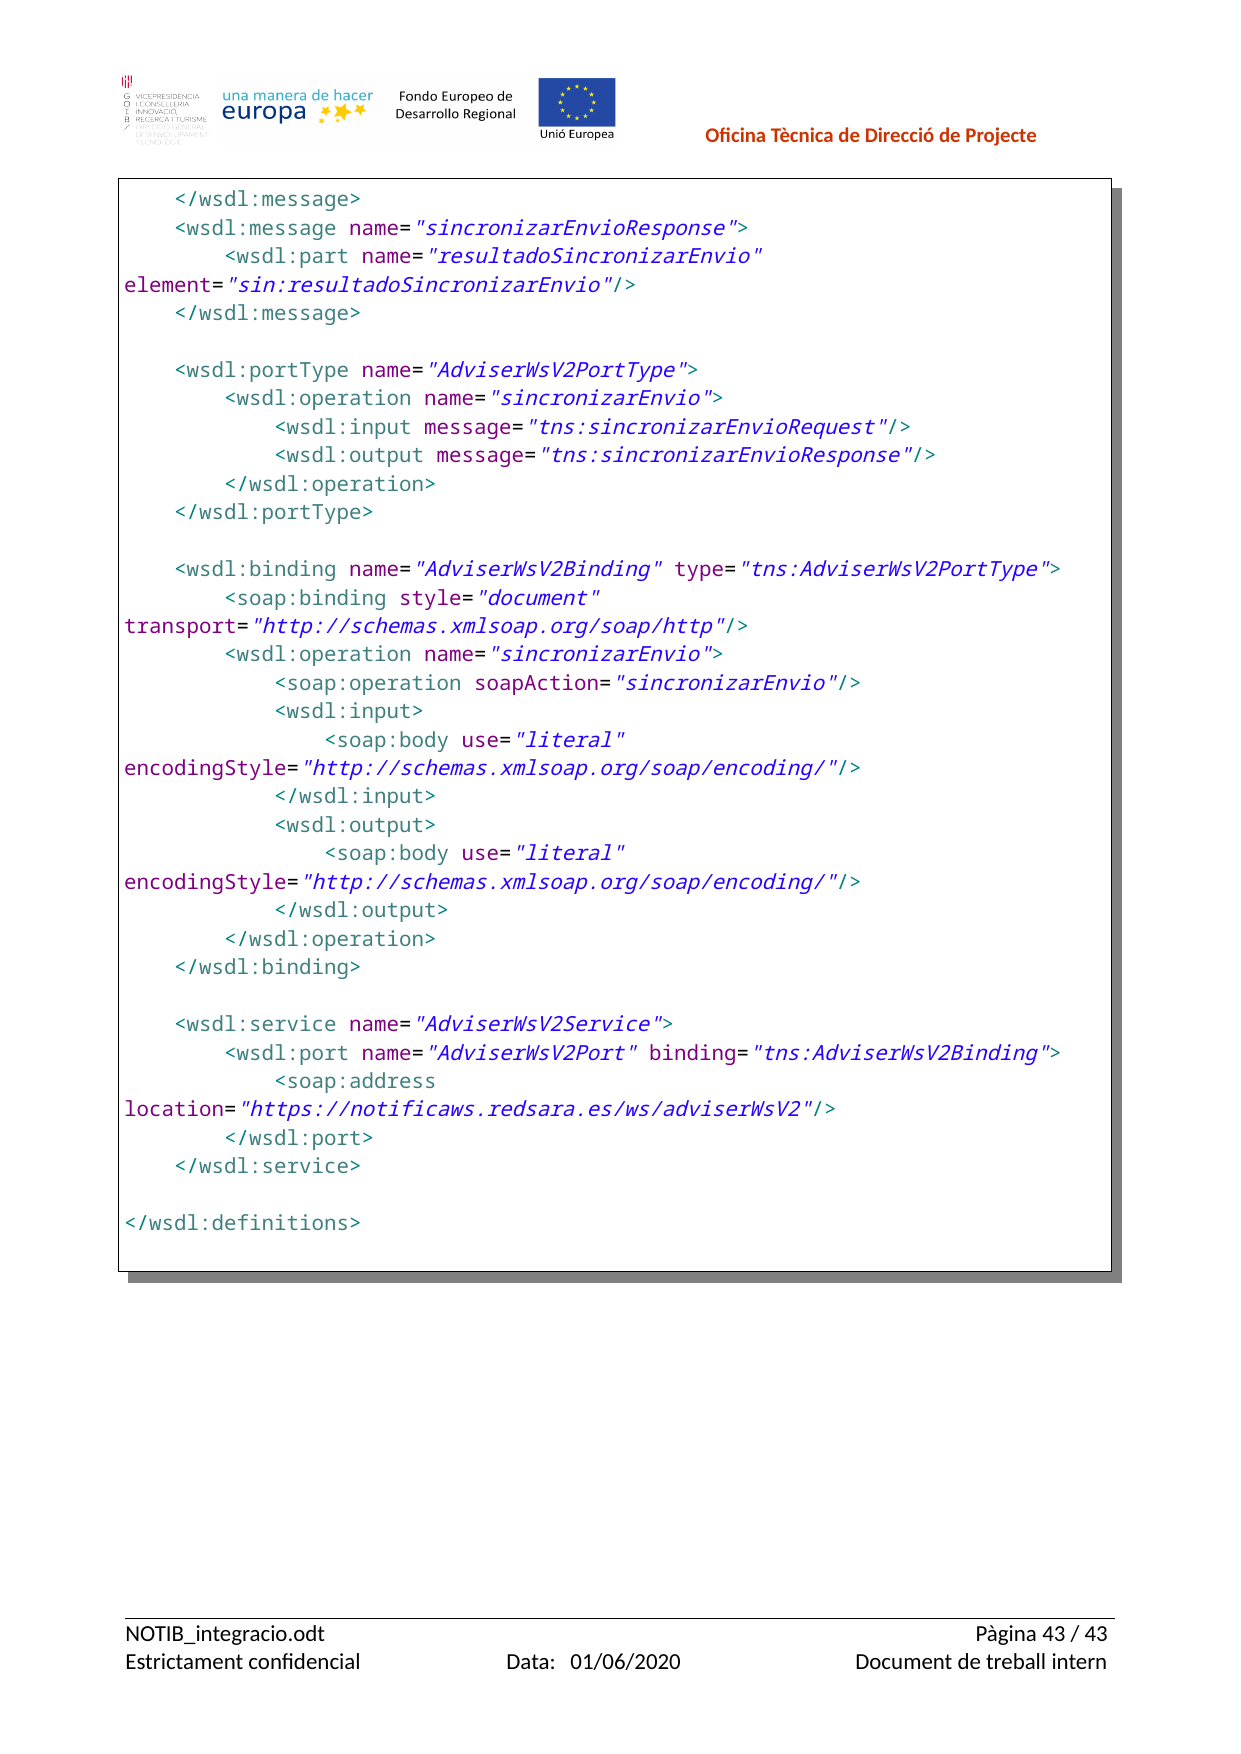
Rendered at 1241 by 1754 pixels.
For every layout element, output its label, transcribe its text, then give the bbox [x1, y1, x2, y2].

picture [219, 73, 621, 147]
table_header </wsdl:message> <wsdl:message name="sincronizarEnvioResponse"> <wsdl:part name="resultadoSincronizarEnvio" element="sin:resultadoSincronizarEnvio"/> </wsdl:message> <wsdl:portType name="AdviserWsV2PortType"> <wsdl:operation name="sincronizarEnvio"> <wsdl:input message="tns:sincronizarEnvioRequest"/> <wsdl:output message="tns:sincronizarEnvioResponse"/> </wsdl:operation> </wsdl:portType> <wsdl:binding name="AdviserWsV2Binding" type="tns:AdviserWsV2PortType"> <soap:binding style="document" transport="http://schemas.xmlsoap.org/soap/http"/> <wsdl:operation name="sincronizarEnvio"> <soap:operation soapAction="sincronizarEnvio"/> <wsdl:input> <soap:body use="literal" encodingStyle="http://schemas.xmlsoap.org/soap/encoding/"/> </wsdl:input> <wsdl:output> <soap:body use="literal" encodingStyle="http://schemas.xmlsoap.org/soap/encoding/"/> </wsdl:output> </wsdl:operation> </wsdl:binding> <wsdl:service name="AdviserWsV2Service"> <wsdl:port name="AdviserWsV2Port" binding="tns:AdviserWsV2Binding"> <soap:address location="https://notificaws.redsara.es/ws/adviserWsV2"/> </wsdl:port> </wsdl:service> </wsdl:definitions> [119, 179, 1111, 1271]
picture [118, 73, 213, 147]
